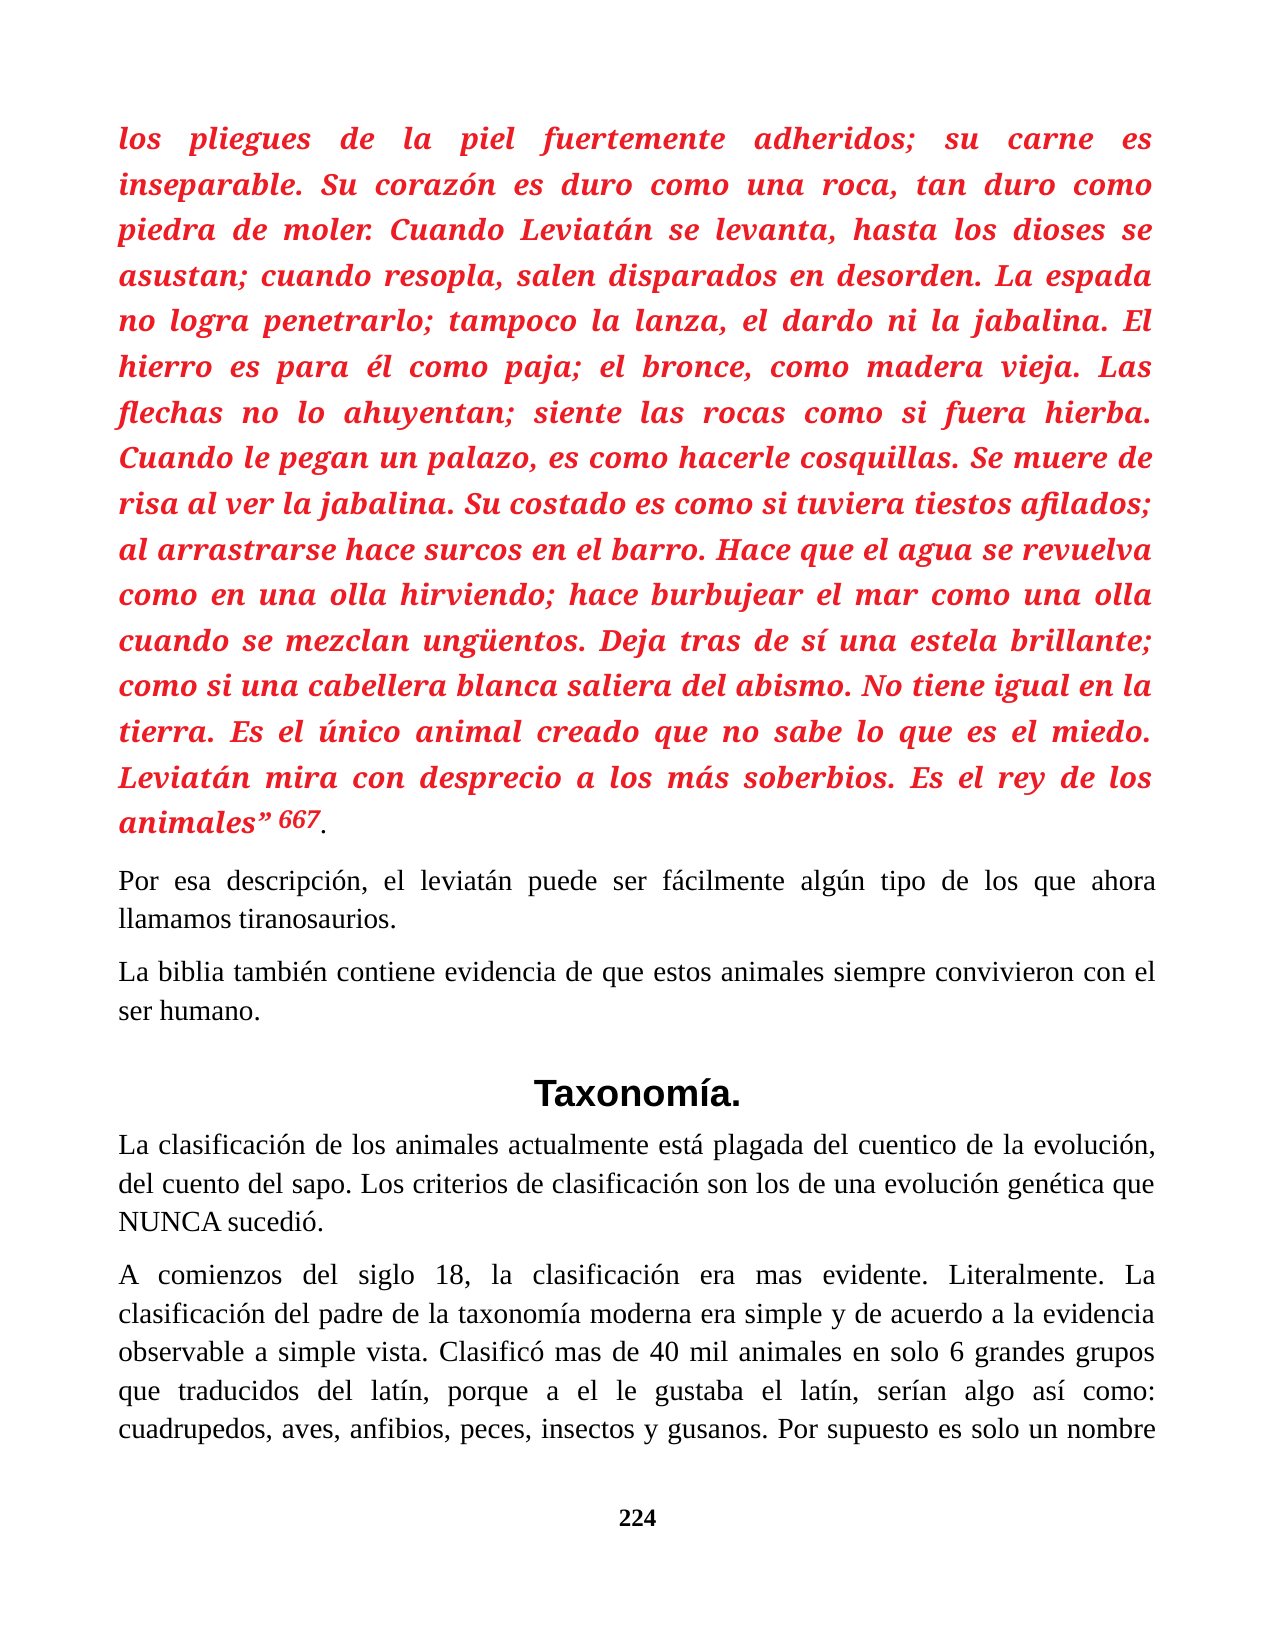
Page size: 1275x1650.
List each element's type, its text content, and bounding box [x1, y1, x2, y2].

subtitle Taxonomía. [118, 1071, 1157, 1115]
text La biblia también contiene evidencia de que estos animales siempre convivieron con el ser humano. [118, 954, 1157, 1026]
text Por esa descripción, el leviatán puede ser fácilmente algún tipo de los que ahora llamamos tiranosaurios. [118, 863, 1157, 935]
text La clasificación de los animales actualmente está plagada del cuentico de la evolución, del cuento del sapo. Los criterios de clasificación son los de una evolución genética que NUNCA sucedió. [118, 1127, 1157, 1238]
text A comienzos del siglo 18, la clasificación era mas evidente. Literalmente. La clasificación del padre de la taxonomía moderna era simple y de acuerdo a la evidencia observable a simple vista. Clasificó mas de 40 mil animales en solo 6 grandes grupos que traducidos del latín, porque a el le gustaba el latín, serían algo así como: cuadrupedos, aves, anfibios, peces, insectos y gusanos. Por supuesto es solo un nombre [118, 1257, 1157, 1445]
text los pliegues de la piel fuertemente adheridos; su carne es inseparable. Su corazón es duro como una roca, tan duro como piedra de moler. Cuando Leviatán se levanta, hasta los dioses se asustan; cuando resopla, salen disparados en desorden. La espada no logra penetrarlo; tampoco la lanza, el dardo ni la jabalina. El hierro es para él como paja; el bronce, como madera vieja. Las flechas no lo ahuyentan; siente las rocas como si fuera hierba. Cuando le pegan un palazo, es como hacerle cosquillas. Se muere de risa al ver la jabalina. Su costado es como si tuviera tiestos afilados; al arrastrarse hace surcos en el barro. Hace que el agua se revuelva como en una olla hirviendo; hace burbujear el mar como una olla cuando se mezclan ungüentos. Deja tras de sí una estela brillante; como si una cabellera blanca saliera del abismo. No tiene igual en la tierra. Es el único animal creado que no sabe lo que es el miedo. Leviatán mira con desprecio a los más soberbios. Es el rey de los animales” . [118, 118, 1157, 842]
